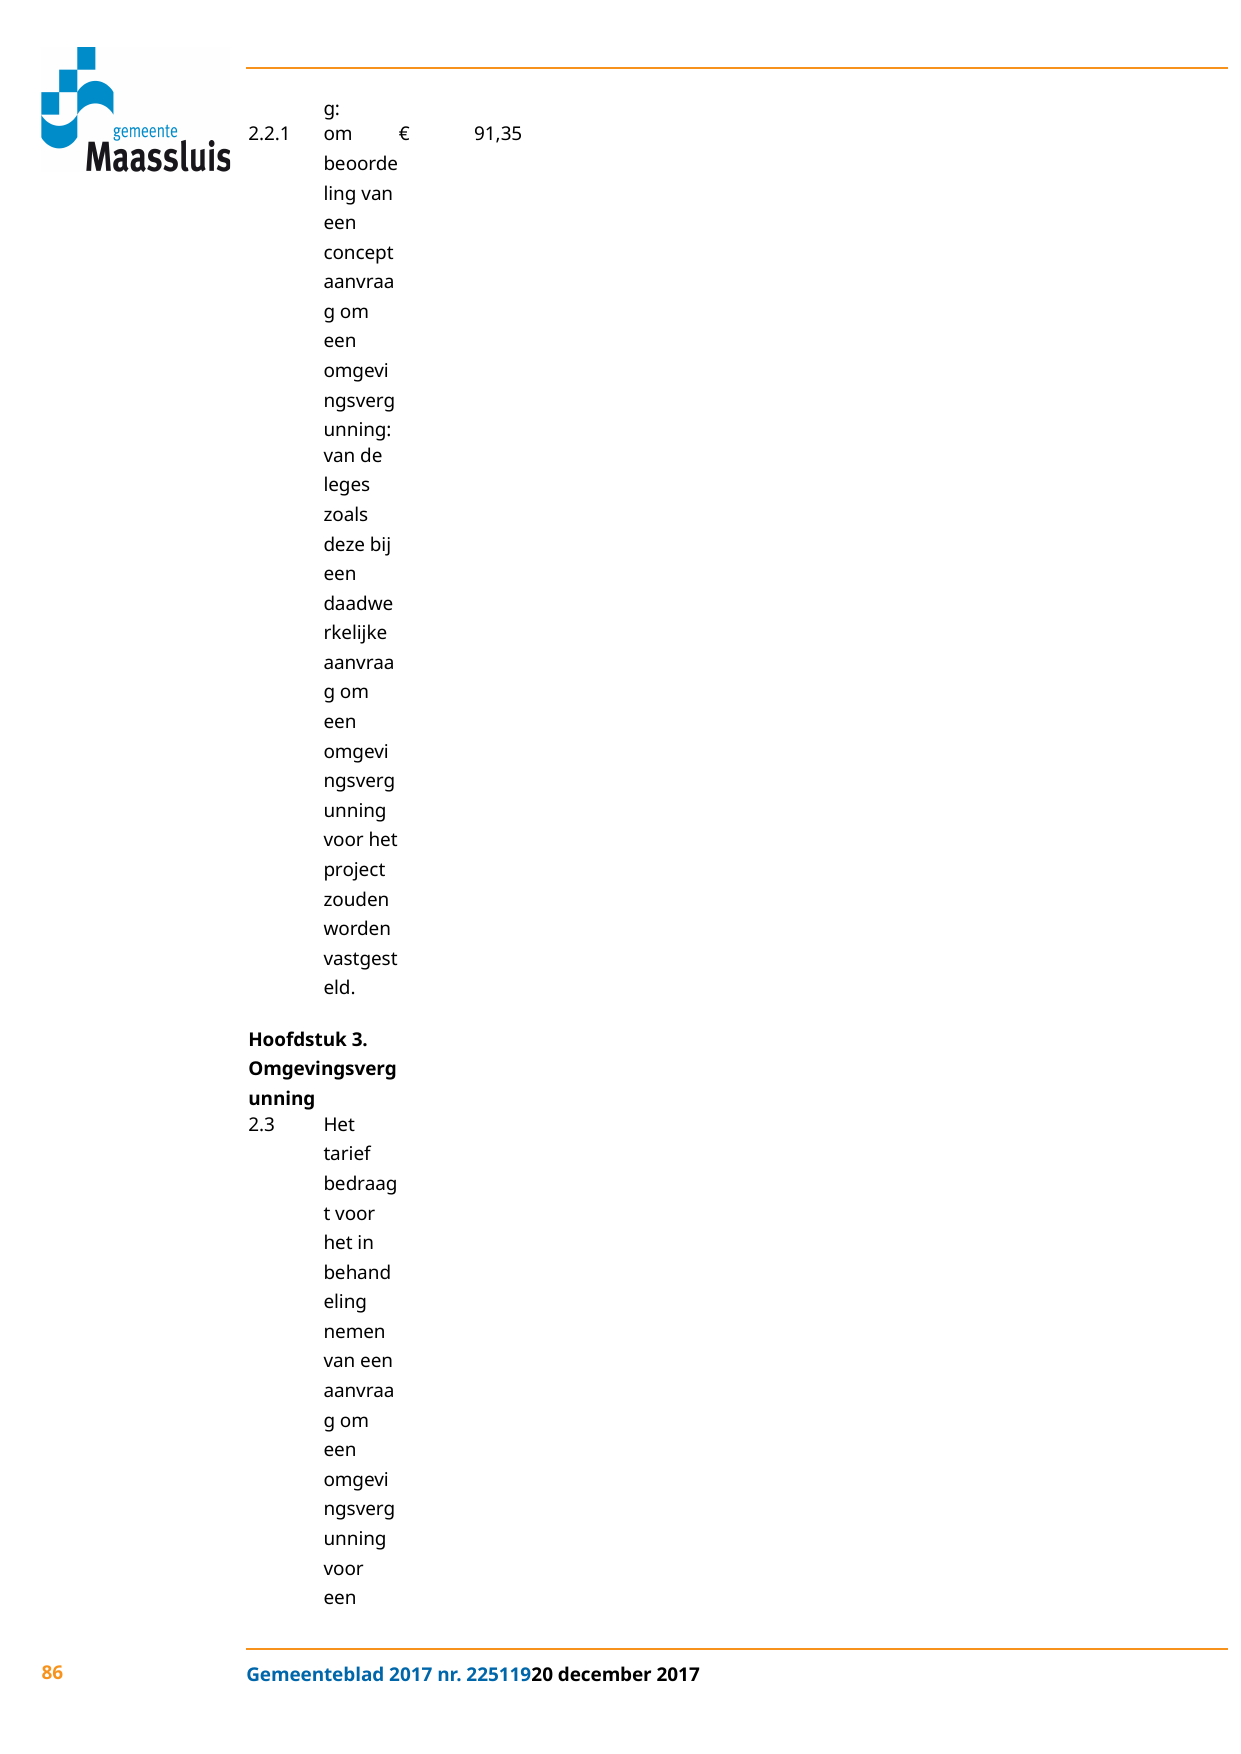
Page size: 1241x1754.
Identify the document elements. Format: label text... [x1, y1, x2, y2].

picture [41, 47, 77, 92]
table_cell 2.3 [248, 1111, 323, 1610]
table_cell [399, 442, 474, 1000]
table_cell [323, 1000, 398, 1026]
table_cell [399, 1000, 474, 1026]
table_cell [248, 442, 323, 1000]
picture [41, 47, 231, 172]
table_cell g: [323, 95, 398, 121]
table_cell 91,35 [474, 121, 549, 442]
table_cell om beoordeling van een conceptaanvraag om een omgevingsvergunning: [323, 121, 398, 442]
table_cell [399, 1111, 474, 1610]
table_cell Hoofdstuk 3. Omgevingsvergunning [248, 1026, 398, 1111]
table_cell € [399, 121, 474, 442]
table_cell [248, 1000, 323, 1026]
table_cell 2.2.1 [248, 121, 323, 442]
table_cell [399, 1026, 474, 1111]
table_cell Het tarief bedraagt voor het in behandeling nemen van een aanvraag om een omgevingsvergunning voor een [323, 1111, 398, 1610]
table_cell [474, 1000, 549, 1026]
table_cell [248, 95, 323, 121]
table_cell [399, 95, 474, 121]
table_cell [474, 1111, 549, 1610]
table_cell [474, 95, 549, 121]
table_cell van de leges zoals deze bij een daadwerkelijke aanvraag om een omgevingsvergunning voor het project zouden worden vastgesteld. [323, 442, 398, 1000]
